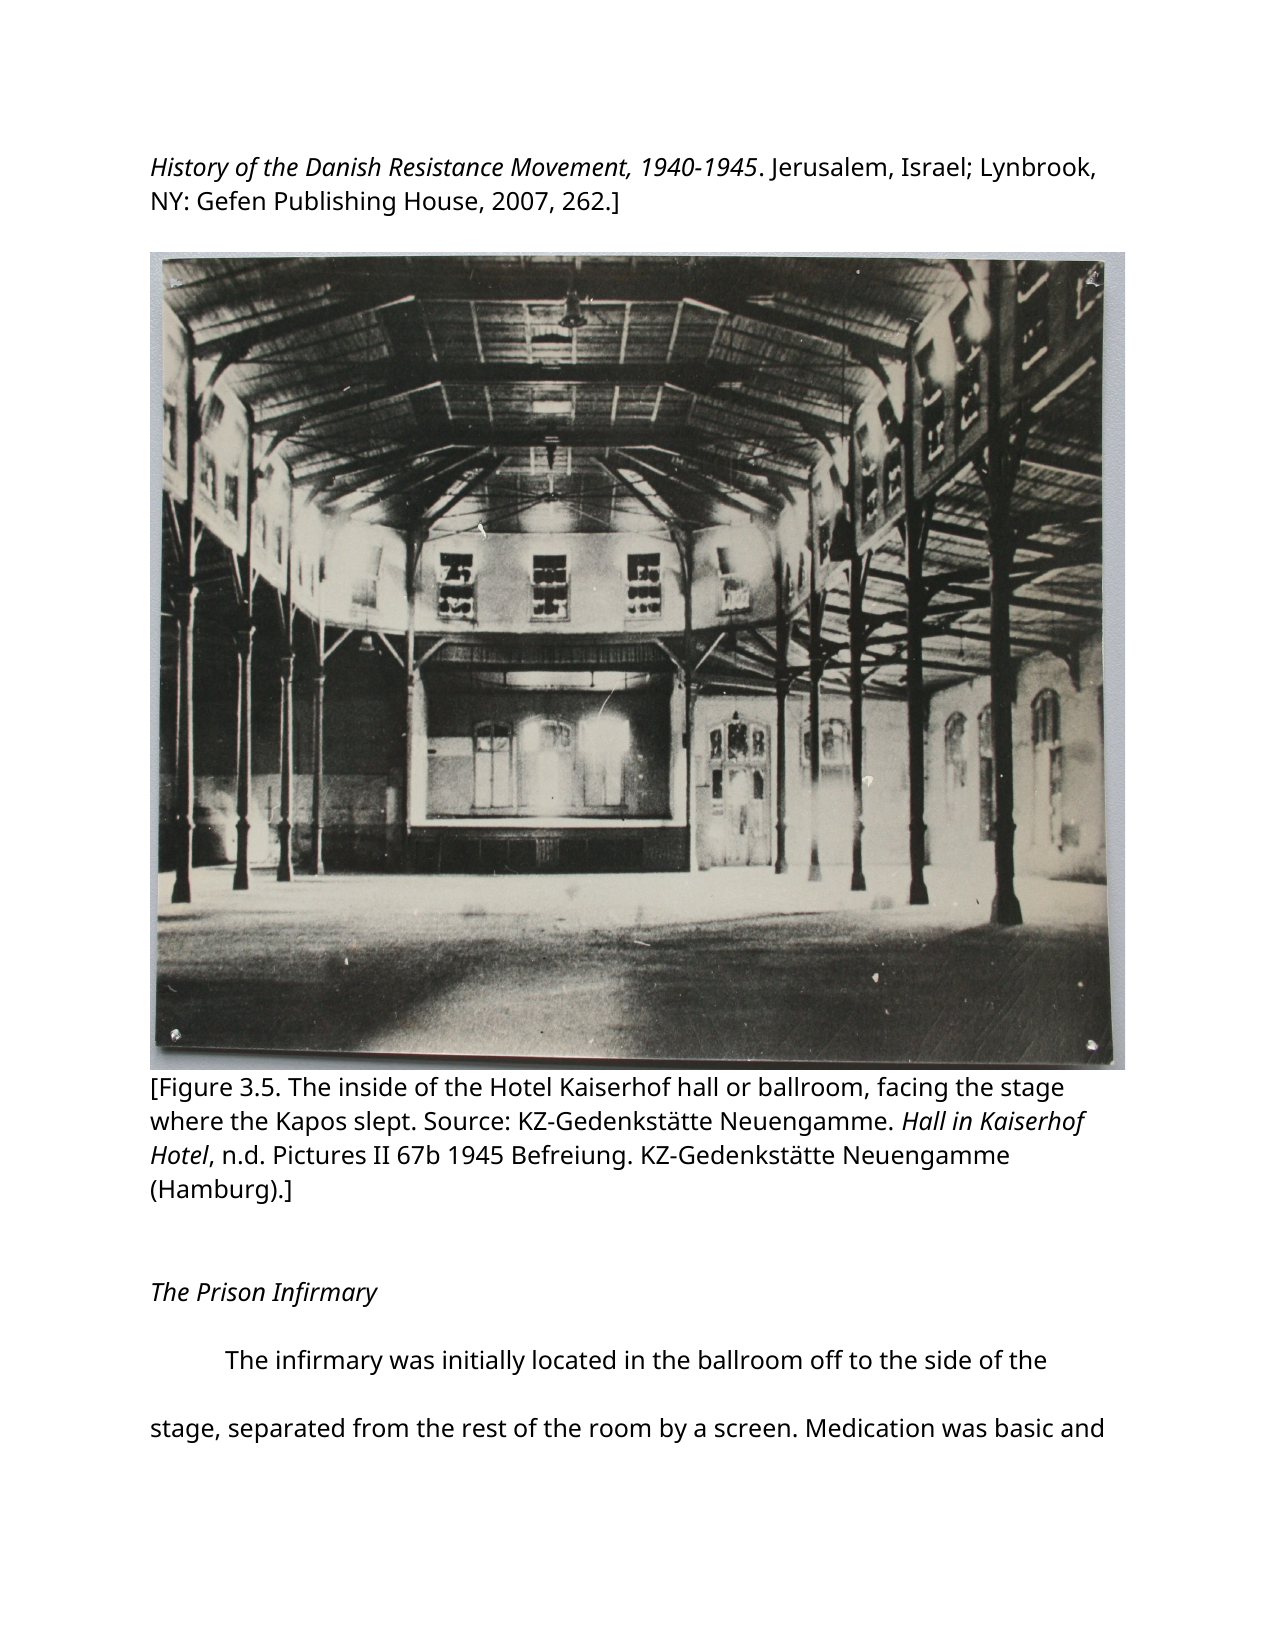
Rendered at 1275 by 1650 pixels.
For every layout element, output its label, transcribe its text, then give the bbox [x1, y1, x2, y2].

picture [150, 252, 1125, 1070]
text [Figure 3.5. The inside of the Hotel Kaiserhof hall or ballroom, facing the stage where the Kapos slept. Source: KZ-Gedenkstätte Neuengamme. Hall in Kaiserhof Hotel, n.d. Pictures II 67b 1945 Befreiung. KZ-Gedenkstätte Neuengamme (Hamburg).] [150, 1070, 1125, 1206]
text History of the Danish Resistance Movement, 1940-1945. Jerusalem, Israel; Lynbrook, NY: Gefen Publishing House, 2007, 262.] [150, 150, 1125, 218]
text The infirmary was initially located in the ballroom off to the side of the stage, separated from the rest of the room by a screen. Medication was basic and [150, 1342, 1125, 1444]
text The Prison Infirmary [150, 1274, 1125, 1308]
